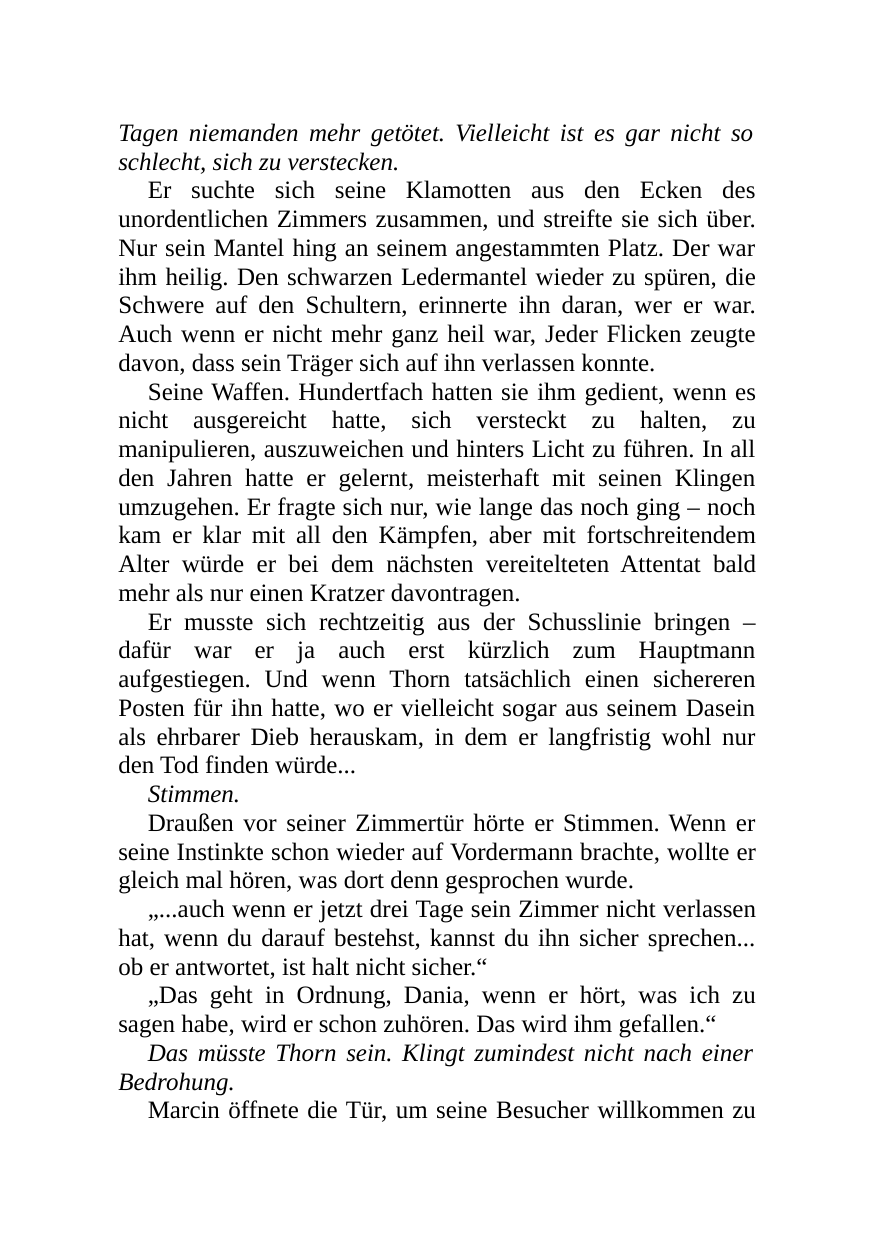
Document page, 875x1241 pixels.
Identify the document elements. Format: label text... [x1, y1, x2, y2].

text Er musste sich rechtzeitig aus der Schusslinie bringen – dafür war er ja auch erst kürzlich zum Hauptmann aufgestiegen. Und wenn Thorn tatsächlich einen sichereren Posten für ihn hatte, wo er vielleicht sogar aus seinem Dasein als ehrbarer Dieb herauskam, in dem er langfristig wohl nur den Tod finden würde... [118, 607, 756, 779]
text Seine Waffen. Hundertfach hatten sie ihm gedient, wenn es nicht ausgereicht hatte, sich versteckt zu halten, zu manipulieren, auszuweichen und hinters Licht zu führen. In all den Jahren hatte er gelernt, meisterhaft mit seinen Klingen umzugehen. Er fragte sich nur, wie lange das noch ging – noch kam er klar mit all den Kämpfen, aber mit fortschreitendem Alter würde er bei dem nächsten vereitelteten Attentat bald mehr als nur einen Kratzer davontragen. [118, 377, 756, 607]
text Das müsste Thorn sein. Klingt zumindest nicht nach einer Bedrohung. [118, 1038, 756, 1096]
text „...auch wenn er jetzt drei Tage sein Zimmer nicht verlassen hat, wenn du darauf bestehst, kannst du ihn sicher sprechen... ob er antwortet, ist halt nicht sicher.“ [118, 894, 756, 981]
text „Das geht in Ordnung, Dania, wenn er hört, was ich zu sagen habe, wird er schon zuhören. Das wird ihm gefallen.“ [118, 981, 756, 1038]
text Stimmen. [118, 779, 756, 808]
text Tagen niemanden mehr getötet. Vielleicht ist es gar nicht so schlecht, sich zu verstecken. [118, 118, 756, 176]
text Er suchte sich seine Klamotten aus den Ecken des unordentlichen Zimmers zusammen, und streifte sie sich über. Nur sein Mantel hing an seinem angestammten Platz. Der war ihm heilig. Den schwarzen Ledermantel wieder zu spüren, die Schwere auf den Schultern, erinnerte ihn daran, wer er war. Auch wenn er nicht mehr ganz heil war, Jeder Flicken zeugte davon, dass sein Träger sich auf ihn verlassen konnte. [118, 176, 756, 377]
text Draußen vor seiner Zimmertür hörte er Stimmen. Wenn er seine Instinkte schon wieder auf Vordermann brachte, wollte er gleich mal hören, was dort denn gesprochen wurde. [118, 808, 756, 894]
text Marcin öffnete die Tür, um seine Besucher willkommen zu [118, 1096, 756, 1124]
